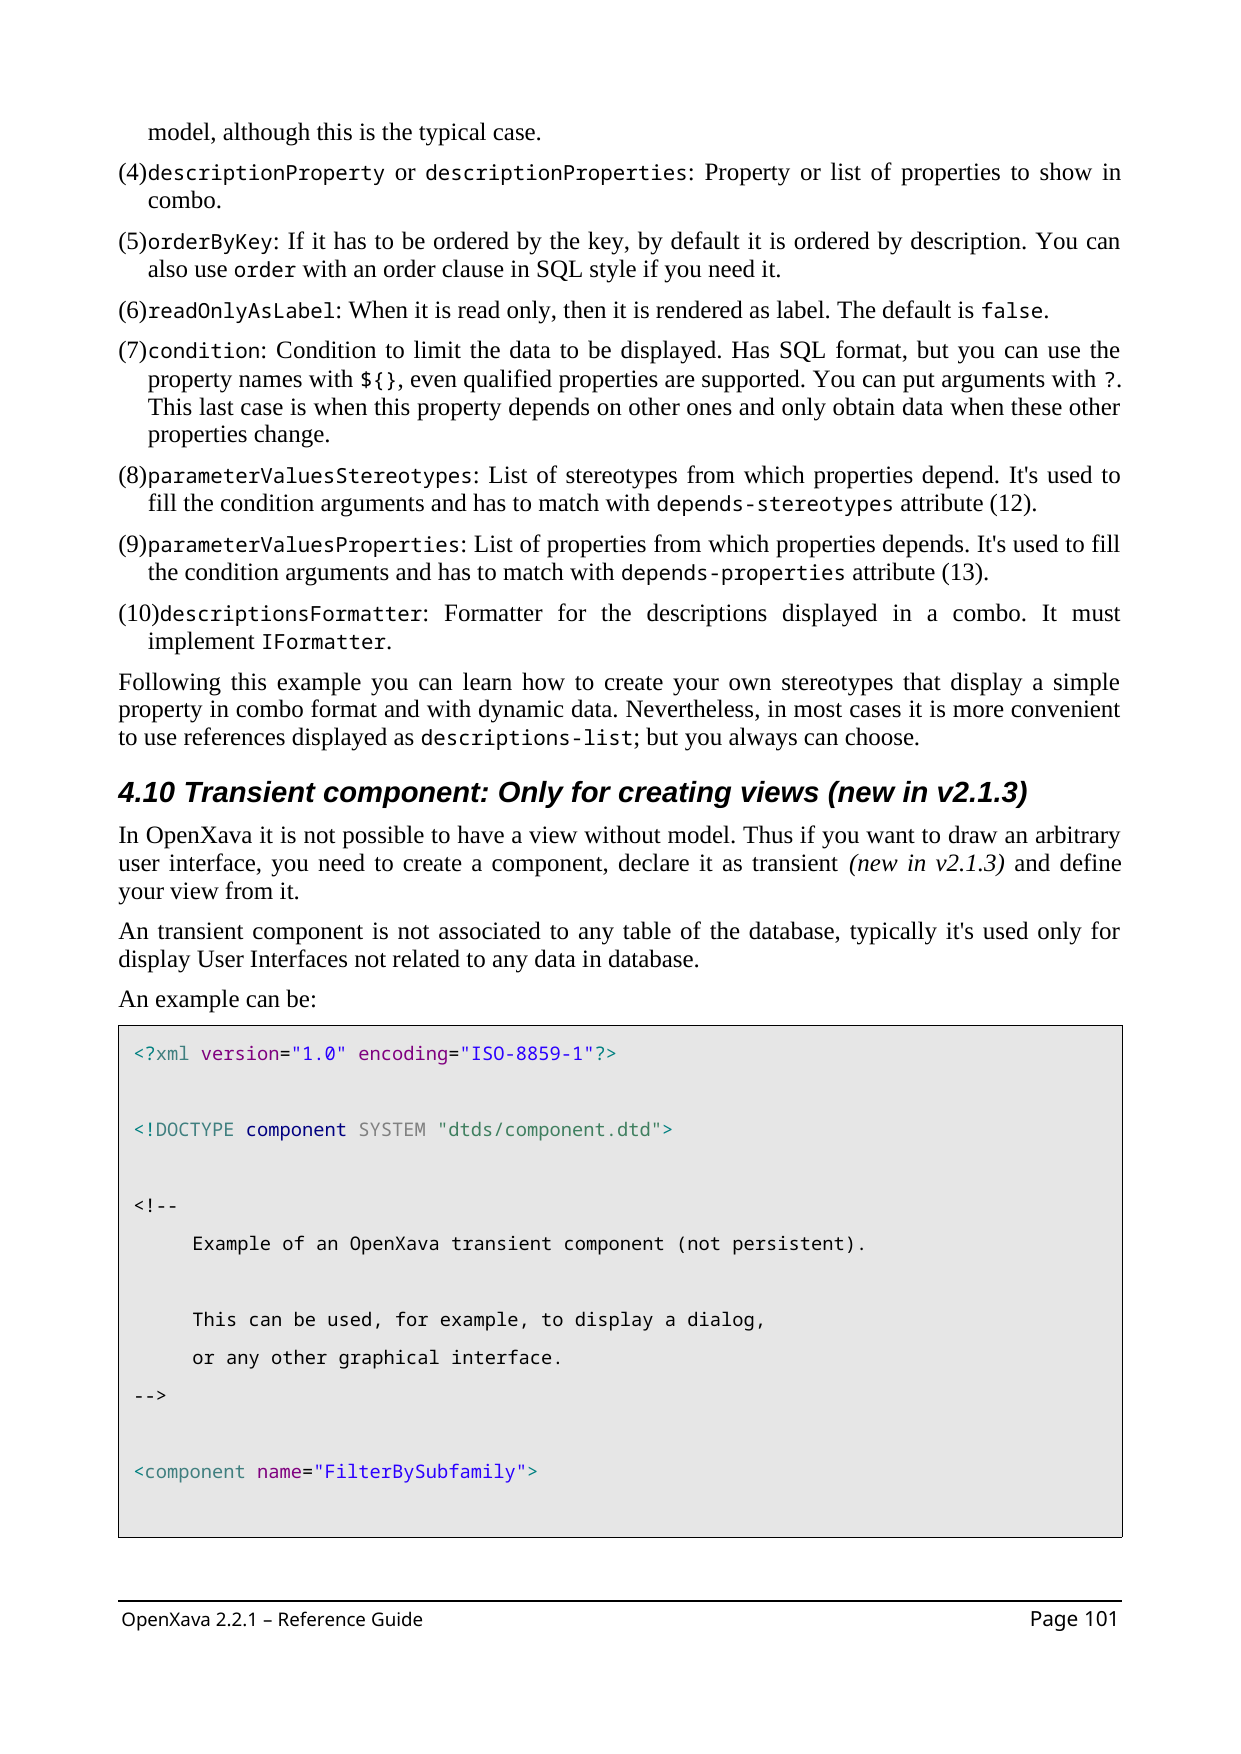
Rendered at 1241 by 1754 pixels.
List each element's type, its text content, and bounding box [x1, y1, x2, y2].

text <!DOCTYPE component SYSTEM "dtds/component.dtd"> [119, 1101, 1122, 1139]
text This can be used, for example, to display a dialog, [119, 1291, 1122, 1329]
list descriptionProperty or descriptionProperties: Property or list of properties to show in combo. [118, 158, 1122, 214]
list model, although this is the typical case. [118, 118, 1122, 146]
text <?xml version="1.0" encoding="ISO-8859-1"?> [119, 1026, 1122, 1063]
subtitle Transient component: Only for creating views (new in v2.1.3) [118, 776, 1122, 809]
text --> [119, 1367, 1122, 1406]
text In OpenXava it is not possible to have a view without model. Thus if you want to draw an arbitrary user interface, you need to create a component, declare it as transient (new in v2.1.3) and define your view from it. [118, 822, 1122, 905]
text An transient component is not associated to any table of the database, typically it's used only for display User Interfaces not related to any data in database. [118, 917, 1122, 973]
text <!-- [119, 1177, 1122, 1215]
text Example of an OpenXava transient component (not persistent). [119, 1215, 1122, 1253]
list orderByKey: If it has to be ordered by the key, by default it is ordered by description. You can also use order with an order clause in SQL style if you need it. [118, 227, 1122, 283]
text or any other graphical interface. [119, 1329, 1122, 1367]
list condition: Condition to limit the data to be displayed. Has SQL format, but you can use the property names with ${}, even qualified properties are supported. You can put arguments with ?. This last case is when this property depends on other ones and only obtain data when these other properties change. [118, 336, 1122, 448]
list parameterValuesProperties: List of properties from which properties depends. It's used to fill the condition arguments and has to match with depends-properties attribute (13). [118, 530, 1122, 586]
list descriptionsFormatter: Formatter for the descriptions displayed in a combo. It must implement IFormatter. [118, 599, 1122, 655]
list readOnlyAsLabel: When it is read only, then it is rendered as label. The default is false. [118, 296, 1122, 324]
text An example can be: [118, 985, 1122, 1013]
text Following this example you can learn how to create your own stereotypes that display a simple property in combo format and with dynamic data. Nevertheless, in most cases it is more convenient to use references displayed as descriptions-list; but you always can choose. [118, 668, 1122, 751]
list parameterValuesStereotypes: List of stereotypes from which properties depend. It's used to fill the condition arguments and has to match with depends-stereotypes attribute (12). [118, 461, 1122, 517]
text <component name="FilterBySubfamily"> [119, 1443, 1122, 1482]
